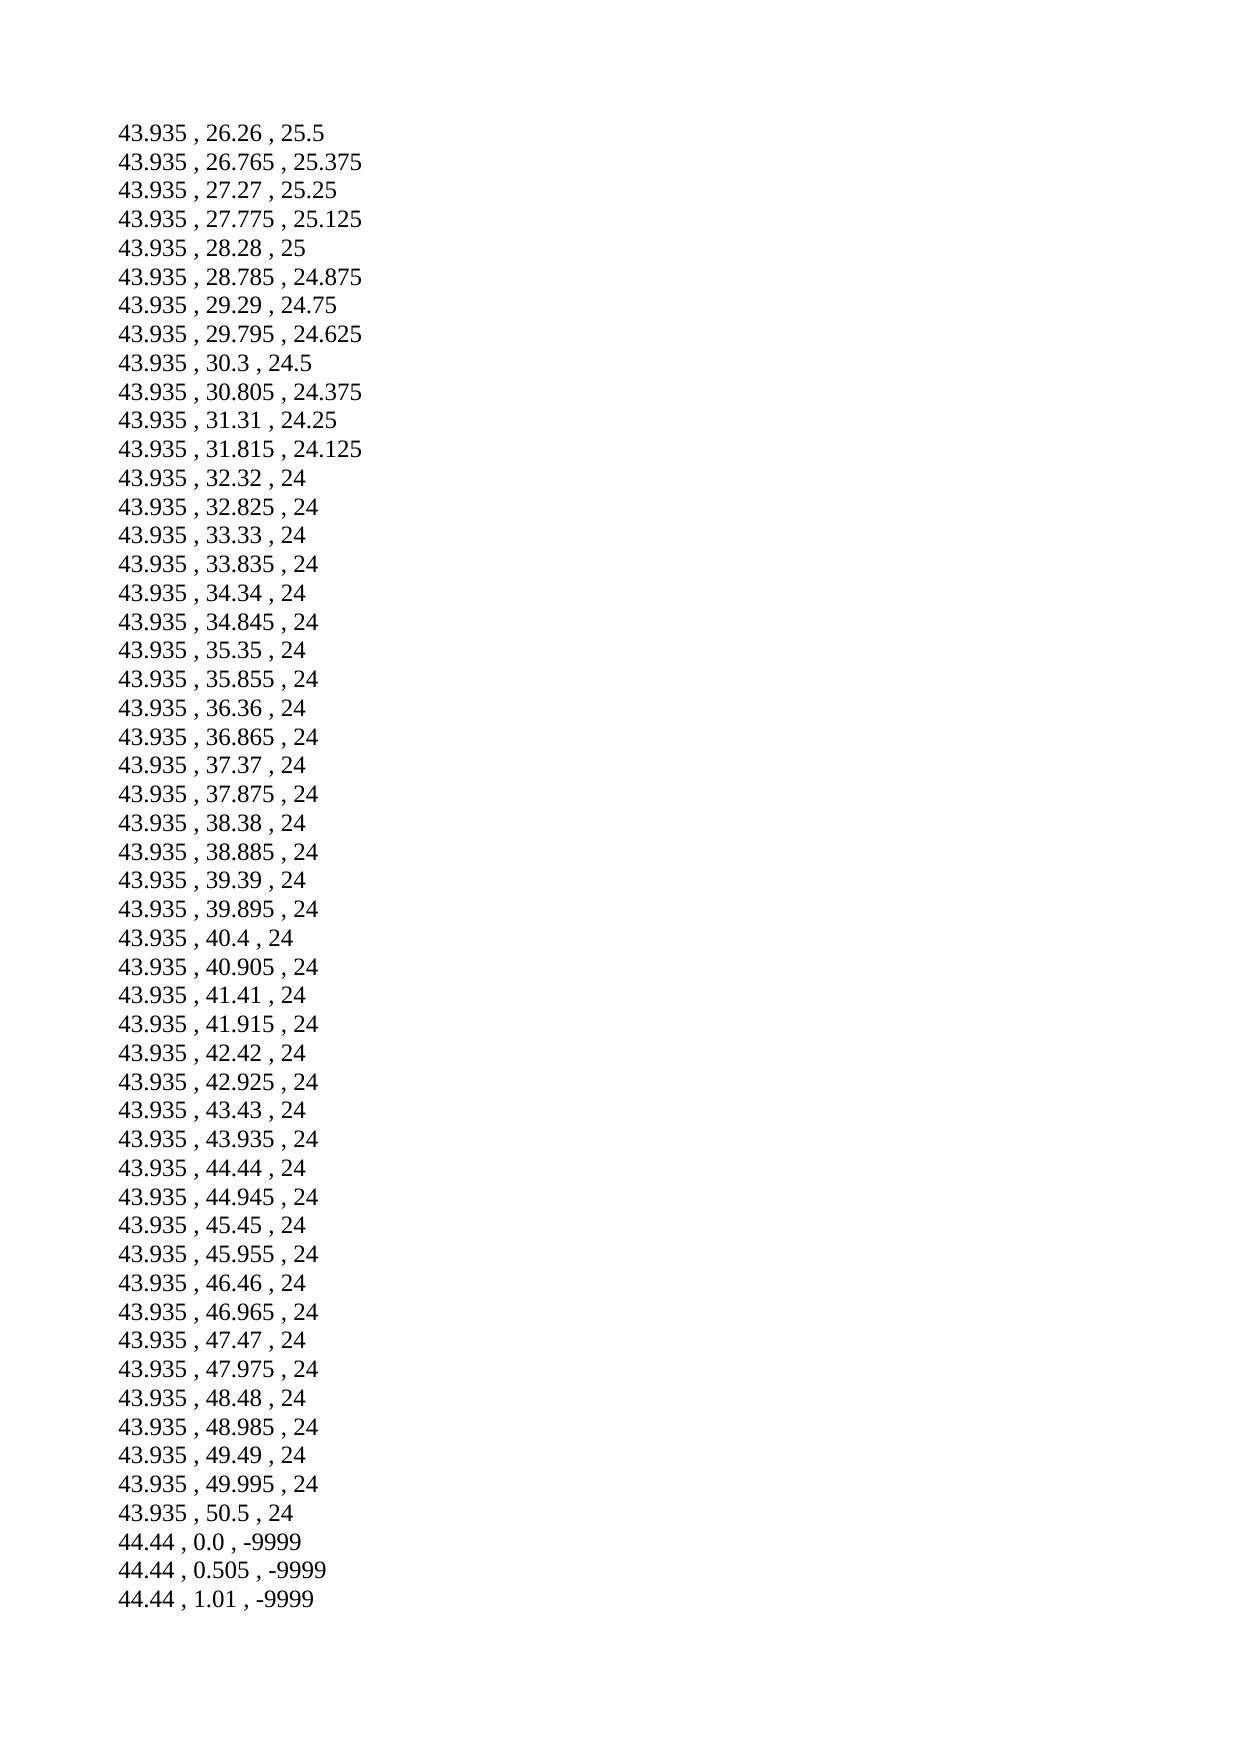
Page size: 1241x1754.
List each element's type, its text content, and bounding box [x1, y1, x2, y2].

text 43.935 , 29.795 , 24.625 [118, 319, 1122, 348]
text 43.935 , 36.36 , 24 [118, 693, 1122, 722]
text 43.935 , 46.46 , 24 [118, 1268, 1122, 1297]
text 43.935 , 40.4 , 24 [118, 923, 1122, 952]
text 43.935 , 27.27 , 25.25 [118, 176, 1122, 204]
text 43.935 , 37.875 , 24 [118, 779, 1122, 808]
text 43.935 , 34.845 , 24 [118, 607, 1122, 636]
text 44.44 , 0.0 , -9999 [118, 1527, 1122, 1556]
text 43.935 , 27.775 , 25.125 [118, 204, 1122, 233]
text 43.935 , 37.37 , 24 [118, 751, 1122, 779]
text 43.935 , 44.44 , 24 [118, 1153, 1122, 1182]
text 43.935 , 45.955 , 24 [118, 1239, 1122, 1268]
text 43.935 , 28.785 , 24.875 [118, 262, 1122, 291]
text 43.935 , 47.975 , 24 [118, 1354, 1122, 1383]
text 43.935 , 34.34 , 24 [118, 578, 1122, 607]
text 43.935 , 49.49 , 24 [118, 1441, 1122, 1469]
text 43.935 , 47.47 , 24 [118, 1326, 1122, 1354]
text 43.935 , 39.39 , 24 [118, 866, 1122, 894]
text 43.935 , 31.31 , 24.25 [118, 406, 1122, 434]
text 43.935 , 28.28 , 25 [118, 233, 1122, 262]
text 43.935 , 33.33 , 24 [118, 521, 1122, 549]
text 43.935 , 50.5 , 24 [118, 1498, 1122, 1527]
text 43.935 , 29.29 , 24.75 [118, 291, 1122, 319]
text 43.935 , 46.965 , 24 [118, 1297, 1122, 1326]
text 43.935 , 31.815 , 24.125 [118, 434, 1122, 463]
text 44.44 , 1.01 , -9999 [118, 1584, 1122, 1613]
text 43.935 , 30.805 , 24.375 [118, 377, 1122, 406]
text 43.935 , 43.935 , 24 [118, 1124, 1122, 1153]
text 44.44 , 0.505 , -9999 [118, 1556, 1122, 1584]
text 43.935 , 49.995 , 24 [118, 1469, 1122, 1498]
text 43.935 , 35.35 , 24 [118, 636, 1122, 664]
text 43.935 , 38.38 , 24 [118, 808, 1122, 837]
text 43.935 , 40.905 , 24 [118, 952, 1122, 981]
text 43.935 , 38.885 , 24 [118, 837, 1122, 866]
text 43.935 , 42.925 , 24 [118, 1067, 1122, 1096]
text 43.935 , 39.895 , 24 [118, 894, 1122, 923]
text 43.935 , 35.855 , 24 [118, 664, 1122, 693]
text 43.935 , 48.985 , 24 [118, 1412, 1122, 1441]
text 43.935 , 26.26 , 25.5 [118, 118, 1122, 147]
text 43.935 , 48.48 , 24 [118, 1383, 1122, 1412]
text 43.935 , 41.41 , 24 [118, 981, 1122, 1009]
text 43.935 , 43.43 , 24 [118, 1096, 1122, 1124]
text 43.935 , 44.945 , 24 [118, 1182, 1122, 1211]
text 43.935 , 45.45 , 24 [118, 1211, 1122, 1239]
text 43.935 , 32.825 , 24 [118, 492, 1122, 521]
text 43.935 , 42.42 , 24 [118, 1038, 1122, 1067]
text 43.935 , 33.835 , 24 [118, 549, 1122, 578]
text 43.935 , 36.865 , 24 [118, 722, 1122, 751]
text 43.935 , 26.765 , 25.375 [118, 147, 1122, 176]
text 43.935 , 32.32 , 24 [118, 463, 1122, 492]
text 43.935 , 30.3 , 24.5 [118, 348, 1122, 377]
text 43.935 , 41.915 , 24 [118, 1009, 1122, 1038]
